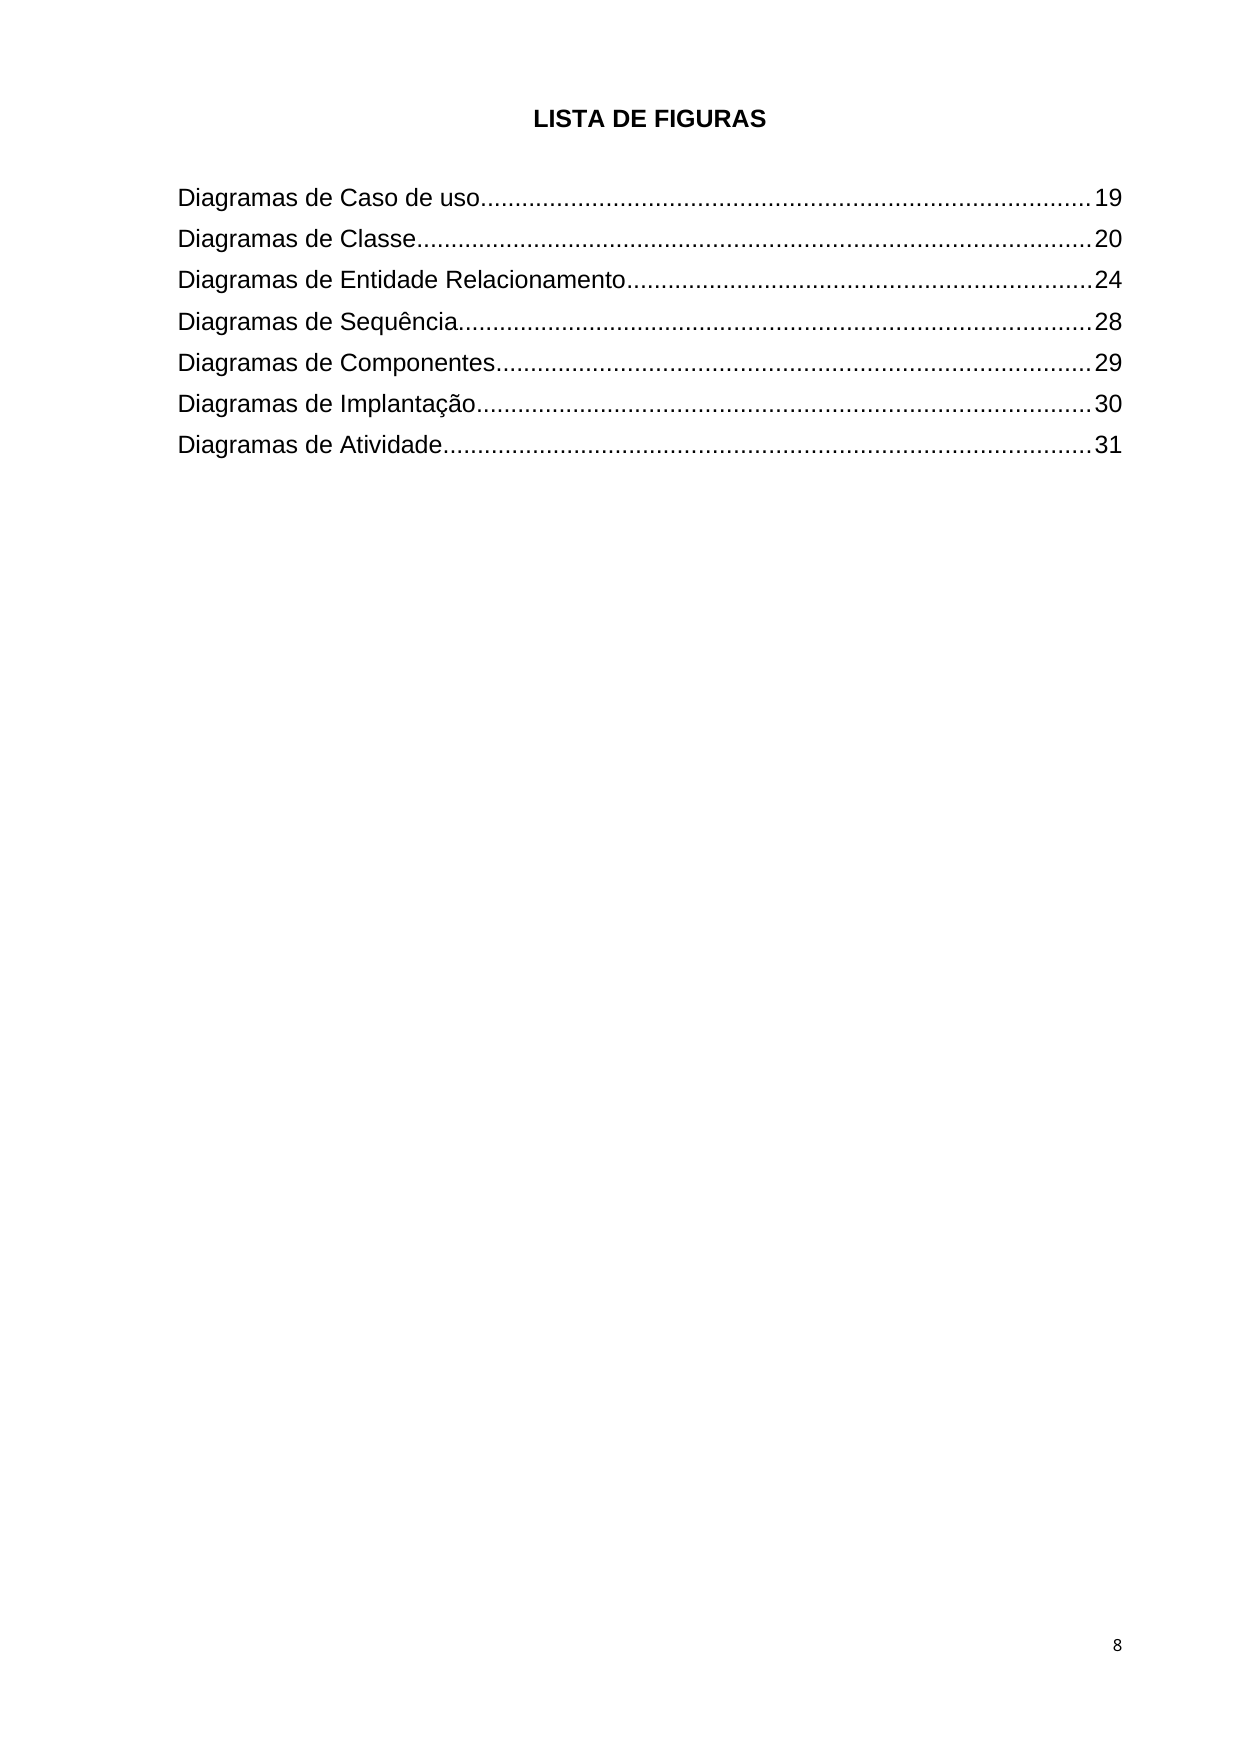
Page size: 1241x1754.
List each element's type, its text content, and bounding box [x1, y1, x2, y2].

text Diagramas de Entidade Relacionamento 24 [177, 265, 1122, 294]
text Diagramas de Caso de uso 19 [177, 183, 1122, 212]
text LISTA DE FIGURAS [177, 104, 1122, 132]
text Diagramas de Atividade 31 [177, 430, 1122, 459]
text Diagramas de Classe 20 [177, 224, 1122, 253]
text Diagramas de Componentes 29 [177, 348, 1122, 376]
text Diagramas de Implantação 30 [177, 389, 1122, 417]
text Diagramas de Sequência 28 [177, 306, 1122, 335]
